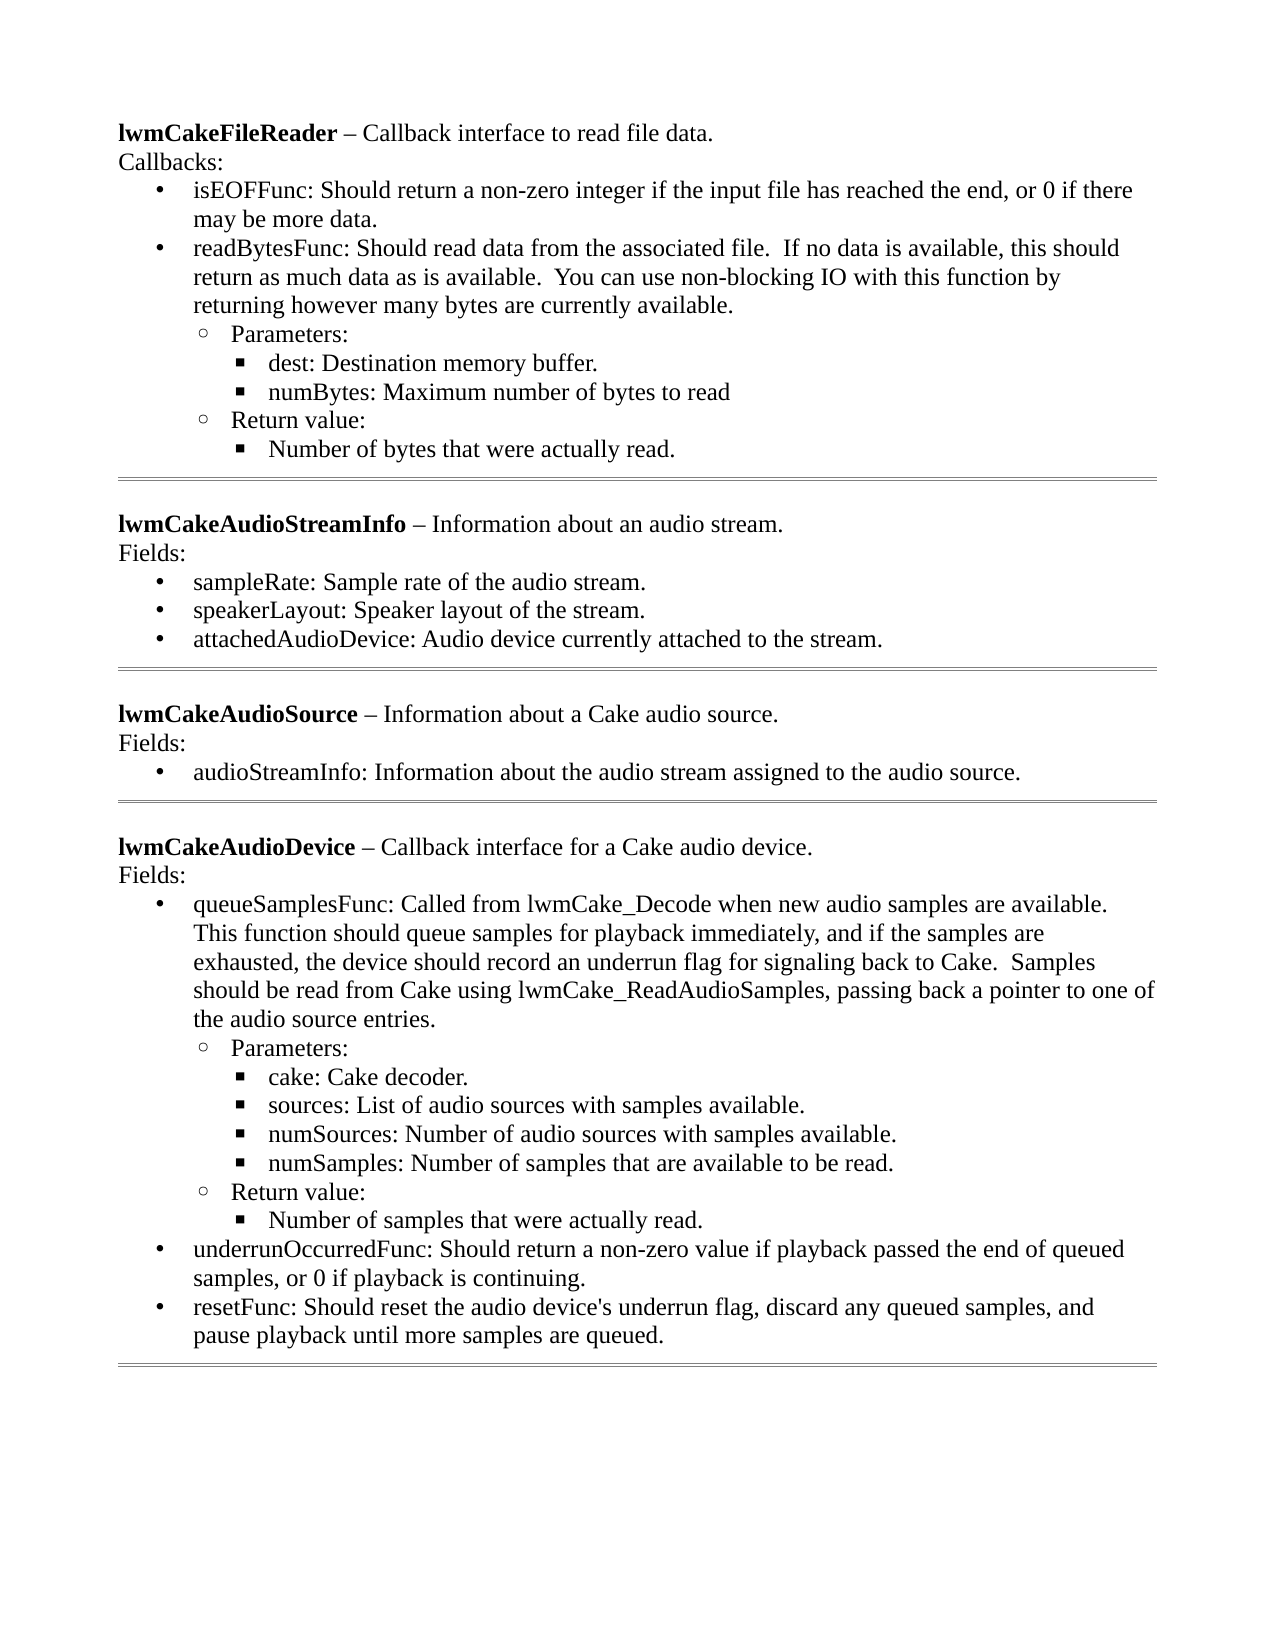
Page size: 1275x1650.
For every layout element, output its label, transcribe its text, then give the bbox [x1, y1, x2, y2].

text lwmCakeAudioSource – Information about a Cake audio source. [118, 699, 1157, 728]
list speakerLayout: Speaker layout of the stream. [156, 596, 1157, 624]
list queueSamplesFunc: Called from lwmCake_Decode when new audio samples are available. This function should queue samples for playback immediately, and if the samples are exhausted, the device should record an underrun flag for signaling back to Cake. Samples should be read from Cake using lwmCake_ReadAudioSamples, passing back a pointer to one of the audio source entries. [156, 889, 1157, 1033]
list sampleRate: Sample rate of the audio stream. [156, 567, 1157, 596]
list numBytes: Maximum number of bytes to read [231, 377, 1157, 406]
list Return value: [193, 1177, 1157, 1205]
list dest: Destination memory buffer. [231, 348, 1157, 377]
list cake: Cake decoder. [231, 1062, 1157, 1090]
list underrunOccurredFunc: Should return a non-zero value if playback passed the end of queued samples, or 0 if playback is continuing. [156, 1234, 1157, 1292]
list isEOFFunc: Should return a non-zero integer if the input file has reached the end, or 0 if there may be more data. [156, 176, 1157, 233]
text lwmCakeFileReader – Callback interface to read file data. [118, 118, 1157, 147]
list Return value: [193, 406, 1157, 434]
text Fields: [118, 538, 1157, 567]
list Number of samples that were actually read. [231, 1205, 1157, 1234]
list numSources: Number of audio sources with samples available. [231, 1119, 1157, 1148]
list sources: List of audio sources with samples available. [231, 1090, 1157, 1119]
text Fields: [118, 860, 1157, 889]
list resetFunc: Should reset the audio device's underrun flag, discard any queued samples, and pause playback until more samples are queued. [156, 1292, 1157, 1349]
list numSamples: Number of samples that are available to be read. [231, 1148, 1157, 1177]
text Callbacks: [118, 147, 1157, 176]
text Fields: [118, 728, 1157, 757]
list readBytesFunc: Should read data from the associated file. If no data is available, this should return as much data as is available. You can use non-blocking IO with this function by returning however many bytes are currently available. [156, 233, 1157, 319]
list Parameters: [193, 319, 1157, 348]
list attachedAudioDevice: Audio device currently attached to the stream. [156, 624, 1157, 653]
text lwmCakeAudioStreamInfo – Information about an audio stream. [118, 509, 1157, 538]
list Number of bytes that were actually read. [231, 434, 1157, 463]
list Parameters: [193, 1033, 1157, 1062]
text lwmCakeAudioDevice – Callback interface for a Cake audio device. [118, 832, 1157, 860]
list audioStreamInfo: Information about the audio stream assigned to the audio source. [156, 757, 1157, 785]
